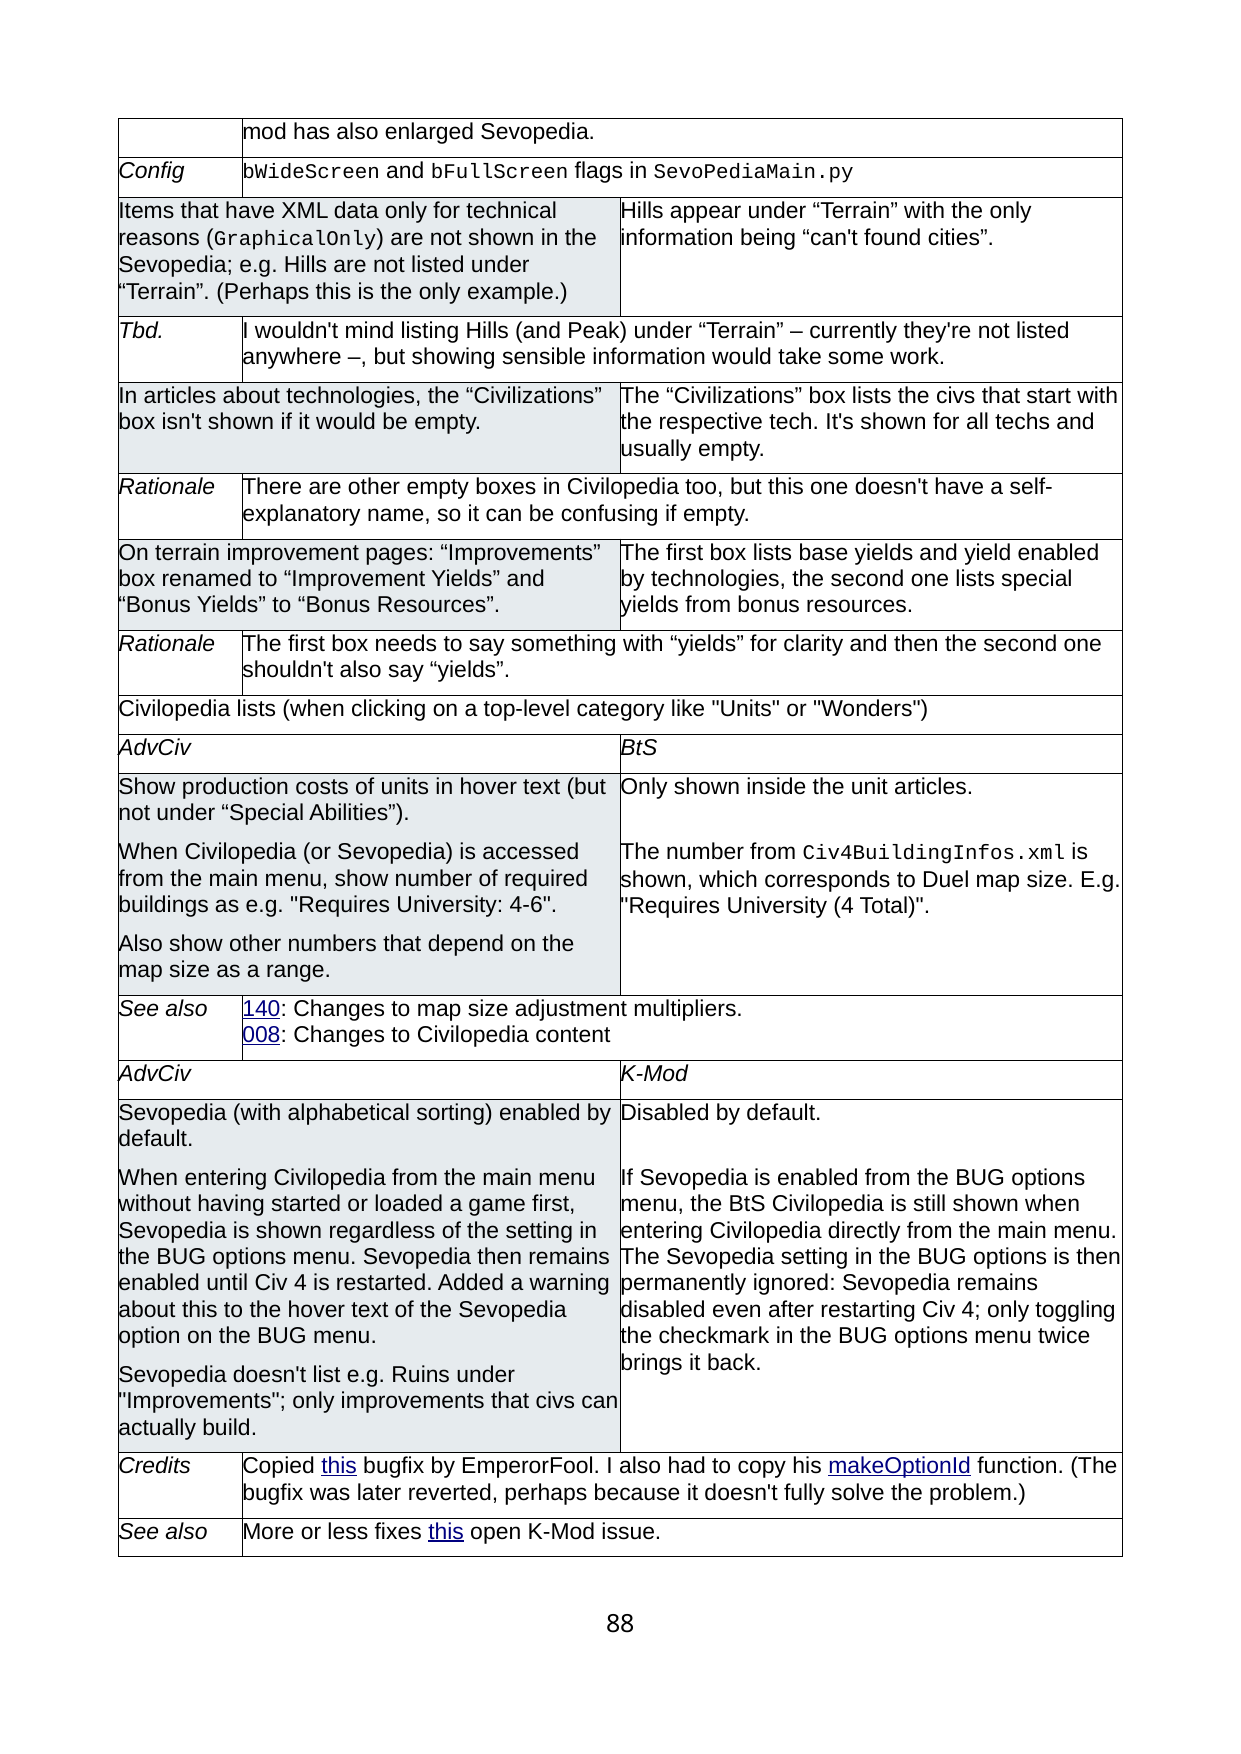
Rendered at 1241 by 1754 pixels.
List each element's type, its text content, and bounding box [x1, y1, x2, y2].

table_cell Rationale [119, 474, 242, 538]
table_cell Only shown inside the unit articles. The number from Civ4BuildingInfos.xml is shown, which corresponds to Duel map size. E.g. "Requires University (4 Total)". [621, 774, 1122, 995]
table_cell Show production costs of units in hover text (but not under “Special Abilities”). When Civilopedia (or Sevopedia) is accessed from the main menu, show number of required buildings as e.g. "Requires University: 4-6". Also show other numbers that depend on the map size as a range. [119, 774, 620, 995]
table_cell Disabled by default. If Sevopedia is enabled from the BUG options menu, the BtS Civilopedia is still shown when entering Civilopedia directly from the main menu. The Sevopedia setting in the BUG options is then permanently ignored: Sevopedia remains disabled even after restarting Civ 4; only toggling the checkmark in the BUG options menu twice brings it back. [621, 1100, 1122, 1452]
table_cell Tbd. [119, 317, 242, 382]
table_cell See also [119, 1519, 242, 1556]
table_cell Credits [119, 1453, 242, 1517]
table_cell Hills appear under “Terrain” with the only information being “can't found cities”. [621, 198, 1122, 316]
table_cell The “Civilizations” box lists the civs that start with the respective tech. It's shown for all techs and usually empty. [621, 383, 1122, 473]
table_cell More or less fixes this open K-Mod issue. [243, 1519, 1122, 1556]
table_cell Items that have XML data only for technical reasons (GraphicalOnly) are not shown in the Sevopedia; e.g. Hills are not listed under “Terrain”. (Perhaps this is the only example.) [119, 198, 620, 316]
table_cell In articles about technologies, the “Civilizations” box isn't shown if it would be empty. [119, 383, 620, 473]
table_cell Config [119, 158, 242, 197]
table_cell There are other empty boxes in Civilopedia too, but this one doesn't have a self-explanatory name, so it can be confusing if empty. [243, 474, 1122, 538]
table_cell bWideScreen and bFullScreen flags in SevoPediaMain.py [243, 158, 1122, 197]
table_cell AdvCiv [119, 735, 620, 773]
table_cell The first box lists base yields and yield enabled by technologies, the second one lists special yields from bonus resources. [621, 540, 1122, 630]
table_cell mod has also enlarged Sevopedia. [243, 119, 1122, 157]
table_cell Rationale [119, 631, 242, 695]
table_cell BtS [621, 735, 1122, 773]
table_cell AdvCiv [119, 1061, 620, 1099]
table_cell Civilopedia lists (when clicking on a top-level category like "Units" or "Wonders") [119, 696, 1122, 734]
table_cell On terrain improvement pages: “Improvements” box renamed to “Improvement Yields” and “Bonus Yields” to “Bonus Resources”. [119, 540, 620, 630]
table_cell K-Mod [621, 1061, 1122, 1099]
table_cell Sevopedia (with alphabetical sorting) enabled by default. When entering Civilopedia from the main menu without having started or loaded a game first, Sevopedia is shown regardless of the setting in the BUG options menu. Sevopedia then remains enabled until Civ 4 is restarted. Added a warning about this to the hover text of the Sevopedia option on the BUG menu. Sevopedia doesn't list e.g. Ruins under "Improvements"; only improvements that civs can actually build. [119, 1100, 620, 1452]
table_cell See also [119, 996, 242, 1060]
table_cell The first box needs to say something with “yields” for clarity and then the second one shouldn't also say “yields”. [243, 631, 1122, 695]
table_cell Copied this bugfix by EmperorFool. I also had to copy his makeOptionId function. (The bugfix was later reverted, perhaps because it doesn't fully solve the problem.) [243, 1453, 1122, 1517]
table_cell I wouldn't mind listing Hills (and Peak) under “Terrain” – currently they're not listed anywhere –, but showing sensible information would take some work. [243, 317, 1122, 382]
table_cell [119, 119, 242, 157]
table_cell 140: Changes to map size adjustment multipliers. 008: Changes to Civilopedia content [243, 996, 1122, 1060]
